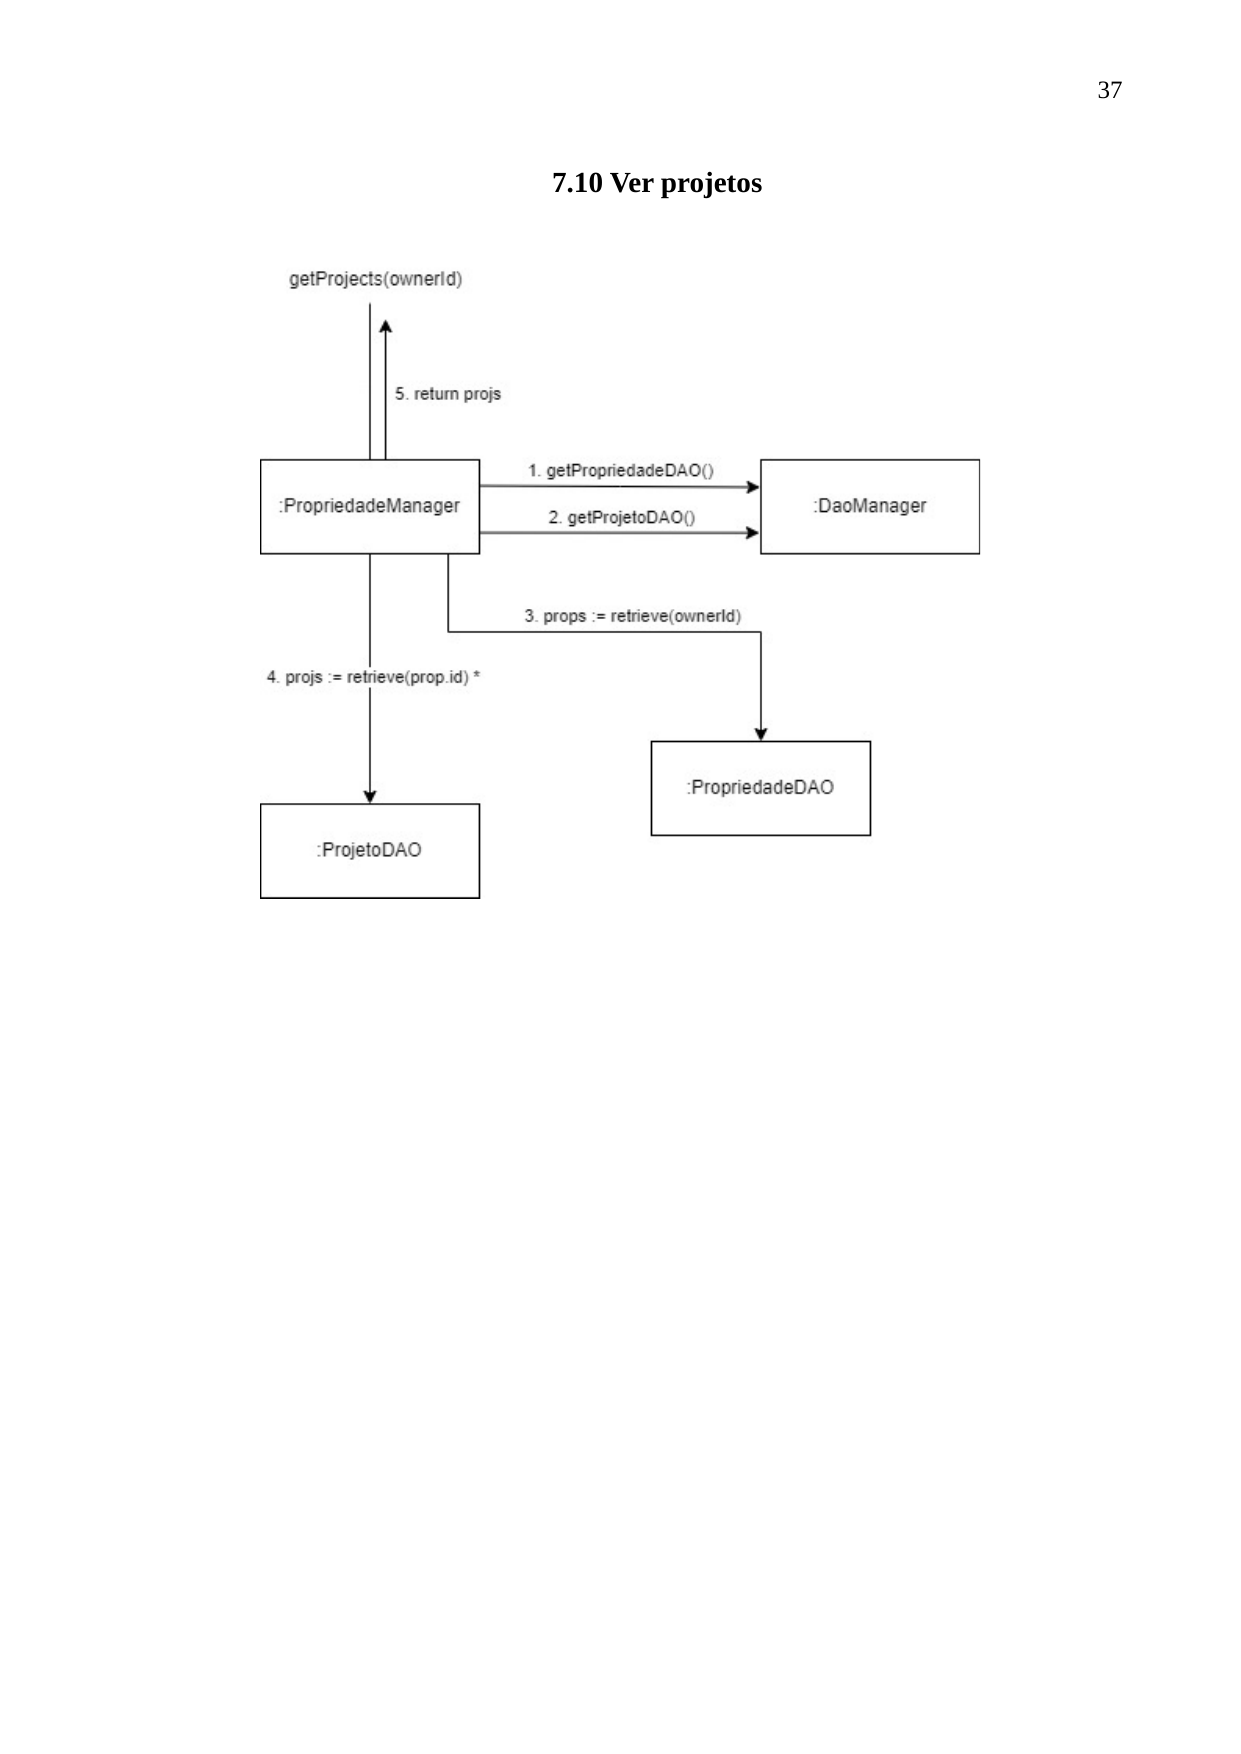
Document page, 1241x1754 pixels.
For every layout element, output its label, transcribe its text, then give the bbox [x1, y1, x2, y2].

subtitle 7.10 Ver projetos [118, 165, 1122, 199]
